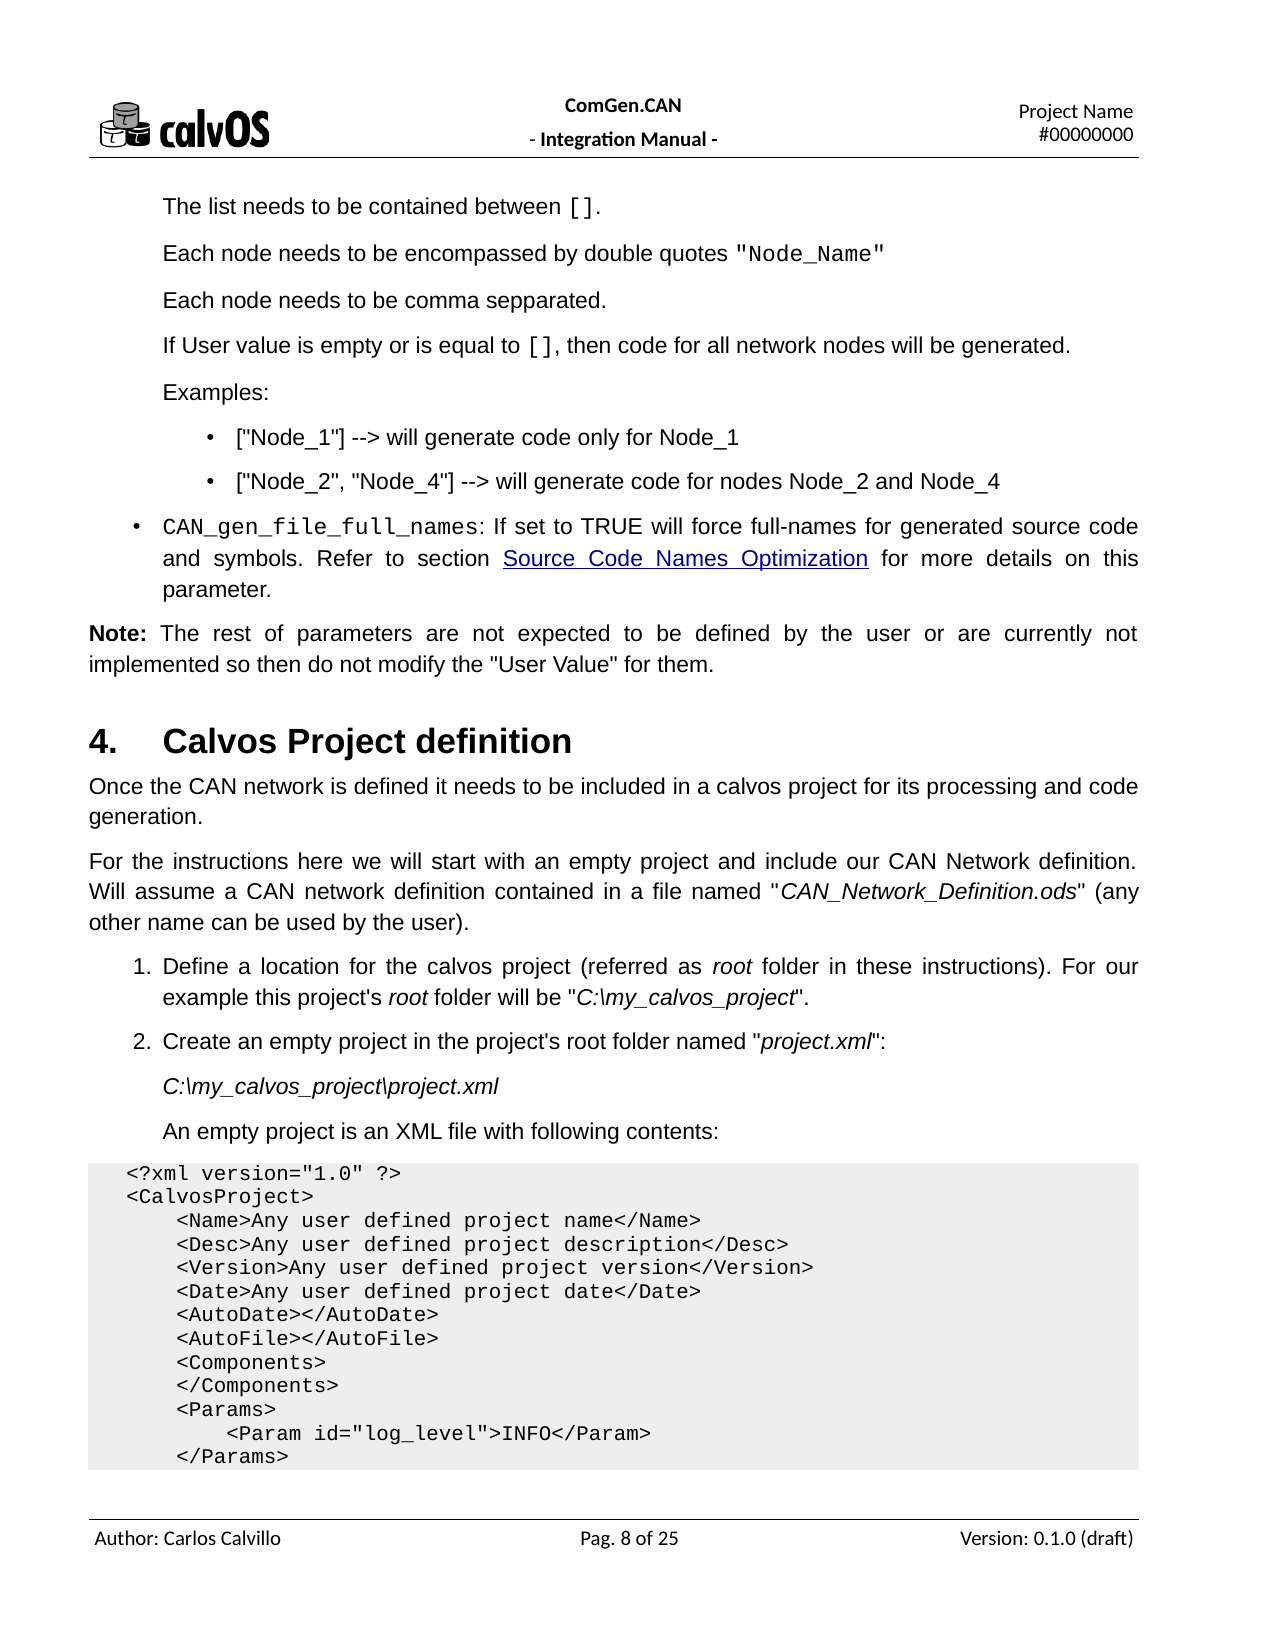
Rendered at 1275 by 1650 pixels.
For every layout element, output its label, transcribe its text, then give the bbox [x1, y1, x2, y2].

list C:\my_calvos_project\project.xml [133, 1073, 1139, 1099]
text <AutoDate></AutoDate> [88, 1304, 1139, 1328]
list Examples: [133, 379, 1139, 405]
list ["Node_1"] --> will generate code only for Node_1 [206, 423, 1139, 450]
list Define a location for the calvos project (referred as root folder in these instructions). For our example this project's root folder will be "C:\my_calvos_project". [133, 953, 1139, 1010]
list Create an empty project in the project's root folder named "project.xml": [133, 1028, 1139, 1054]
text Note: The rest of parameters are not expected to be defined by the user or are currently not implemented so then do not modify the "User Value" for them. [88, 620, 1139, 677]
picture [100, 102, 270, 148]
text <Param id="log_level">INFO</Param> [88, 1423, 1139, 1446]
text <Version>Any user defined project version</Version> [88, 1257, 1139, 1281]
list CAN_gen_file_full_names: If set to TRUE will force full-names for generated source code and symbols. Refer to section Source Code Names Optimization for more details on this parameter. [133, 513, 1139, 602]
list ["Node_2", "Node_4"] --> will generate code for nodes Node_2 and Node_4 [206, 468, 1139, 495]
list An empty project is an XML file with following contents: [133, 1118, 1139, 1144]
text <Params> [88, 1399, 1139, 1423]
text <AutoFile></AutoFile> [88, 1328, 1139, 1352]
text <Desc>Any user defined project description</Desc> [88, 1233, 1139, 1257]
list Each node needs to be comma sepparated. [133, 287, 1139, 313]
text <Date>Any user defined project date</Date> [88, 1281, 1139, 1304]
text <Components> [88, 1352, 1139, 1375]
text For the instructions here we will start with an empty project and include our CAN Network definition. Will assume a CAN network definition contained in a file named "CAN_Network_Definition.ods" (any other name can be used by the user). [88, 848, 1139, 935]
text <?xml version="1.0" ?> [88, 1163, 1139, 1186]
text </Components> [88, 1375, 1139, 1399]
subtitle Calvos Project definition [88, 720, 1139, 761]
list If User value is empty or is equal to [], then code for all network nodes will be generated. [133, 332, 1139, 360]
text </Params> [88, 1446, 1139, 1470]
text Once the CAN network is defined it needs to be included in a calvos project for its processing and code generation. [88, 773, 1139, 829]
list Each node needs to be encompassed by double quotes "Node_Name" [133, 240, 1139, 268]
text <Name>Any user defined project name</Name> [88, 1210, 1139, 1233]
text <CalvosProject> [88, 1186, 1139, 1210]
list The list needs to be contained between []. [133, 193, 1139, 221]
